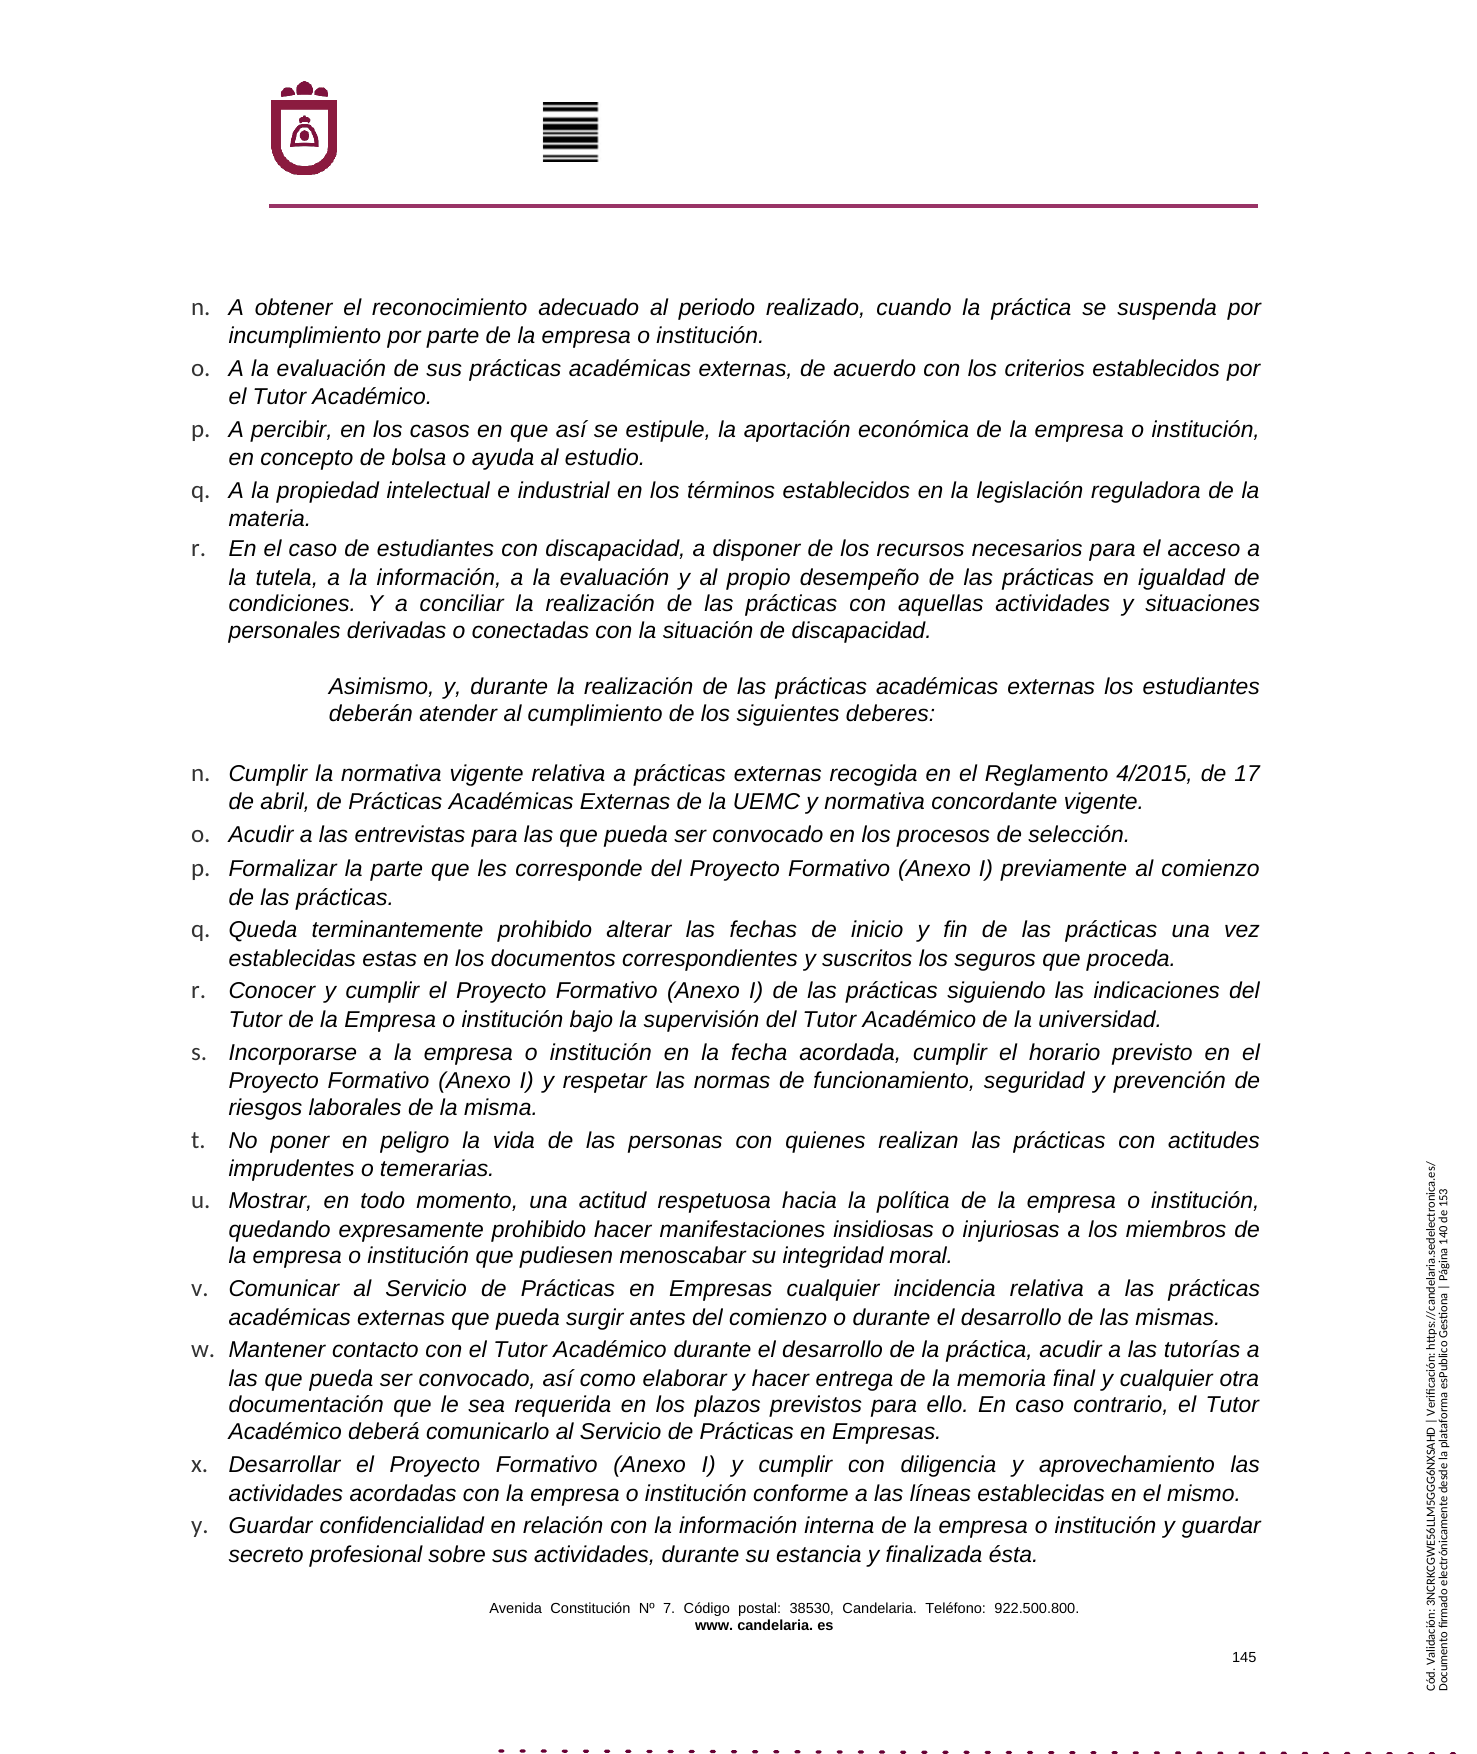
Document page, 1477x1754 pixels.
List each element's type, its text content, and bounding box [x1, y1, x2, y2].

list A la evaluación de sus prácticas académicas externas, de acuerdo con los criterios establecidos por el Tutor Académico. [191, 352, 1263, 410]
list No poner en peligro la vida de las personas con quienes realizan las prácticas con actitudes imprudentes o temerarias. [191, 1124, 1263, 1181]
list Incorporarse a la empresa o institución en la fecha acordada, cumplir el horario previsto en el Proyecto Formativo (Anexo I) y respetar las normas de funcionamiento, seguridad y prevención de riesgos laborales de la misma. [191, 1036, 1263, 1120]
list Conocer y cumplir el Proyecto Formativo (Anexo I) de las prácticas siguiendo las indicaciones del Tutor de la Empresa o institución bajo la supervisión del Tutor Académico de la universidad. [191, 974, 1263, 1032]
list Comunicar al Servicio de Prácticas en Empresas cualquier incidencia relativa a las prácticas académicas externas que pueda surgir antes del comienzo o durante el desarrollo de las mismas. [191, 1272, 1263, 1330]
list A percibir, en los casos en que así se estipule, la aportación económica de la empresa o institución, en concepto de bolsa o ayuda al estudio. [191, 413, 1263, 471]
list Mostrar, en todo momento, una actitud respetuosa hacia la política de la empresa o institución, quedando expresamente prohibido hacer manifestaciones insidiosas o injuriosas a los miembros de la empresa o institución que pudiesen menoscabar su integridad moral. [191, 1184, 1263, 1269]
list Guardar confidencialidad en relación con la información interna de la empresa o institución y guardar secreto profesional sobre sus actividades, durante su estancia y finalizada ésta. [191, 1510, 1263, 1567]
list A la propiedad intelectual e industrial en los términos establecidos en la legislación reguladora de la materia. [191, 474, 1263, 531]
list Desarrollar el Proyecto Formativo (Anexo I) y cumplir con diligencia y aprovechamiento las actividades acordadas con la empresa o institución conforme a las líneas establecidas en el mismo. [191, 1449, 1263, 1506]
list Formalizar la parte que les corresponde del Proyecto Formativo (Anexo I) previamente al comienzo de las prácticas. [191, 852, 1263, 910]
list Acudir a las entrevistas para las que pueda ser convocado en los procesos de selección. [191, 818, 1263, 849]
list A obtener el reconocimiento adecuado al periodo realizado, cuando la práctica se suspenda por incumplimiento por parte de la empresa o institución. [191, 291, 1263, 349]
list Cumplir la normativa vigente relativa a prácticas externas recogida en el Reglamento 4/2015, de 17 de abril, de Prácticas Académicas Externas de la UEMC y normativa concordante vigente. [191, 757, 1263, 814]
list Mantener contacto con el Tutor Académico durante el desarrollo de la práctica, acudir a las tutorías a las que pueda ser convocado, así como elaborar y hacer entrega de la memoria final y cualquier otra documentación que le sea requerida en los plazos previstos para ello. En caso contrario, el Tutor Académico deberá comunicarlo al Servicio de Prácticas en Empresas. [191, 1333, 1263, 1445]
text Asimismo, y, durante la realización de las prácticas académicas externas los estudiantes deberán atender al cumplimiento de los siguientes deberes: [329, 673, 1263, 726]
list En el caso de estudiantes con discapacidad, a disponer de los recursos necesarios para el acceso a la tutela, a la información, a la evaluación y al propio desempeño de las prácticas en igualdad de condiciones. Y a conciliar la realización de las prácticas con aquellas actividades y situaciones personales derivadas o conectadas con la situación de discapacidad. [191, 532, 1263, 643]
list Queda terminantemente prohibido alterar las fechas de inicio y fin de las prácticas una vez establecidas estas en los documentos correspondientes y suscritos los seguros que proceda. [191, 913, 1263, 971]
